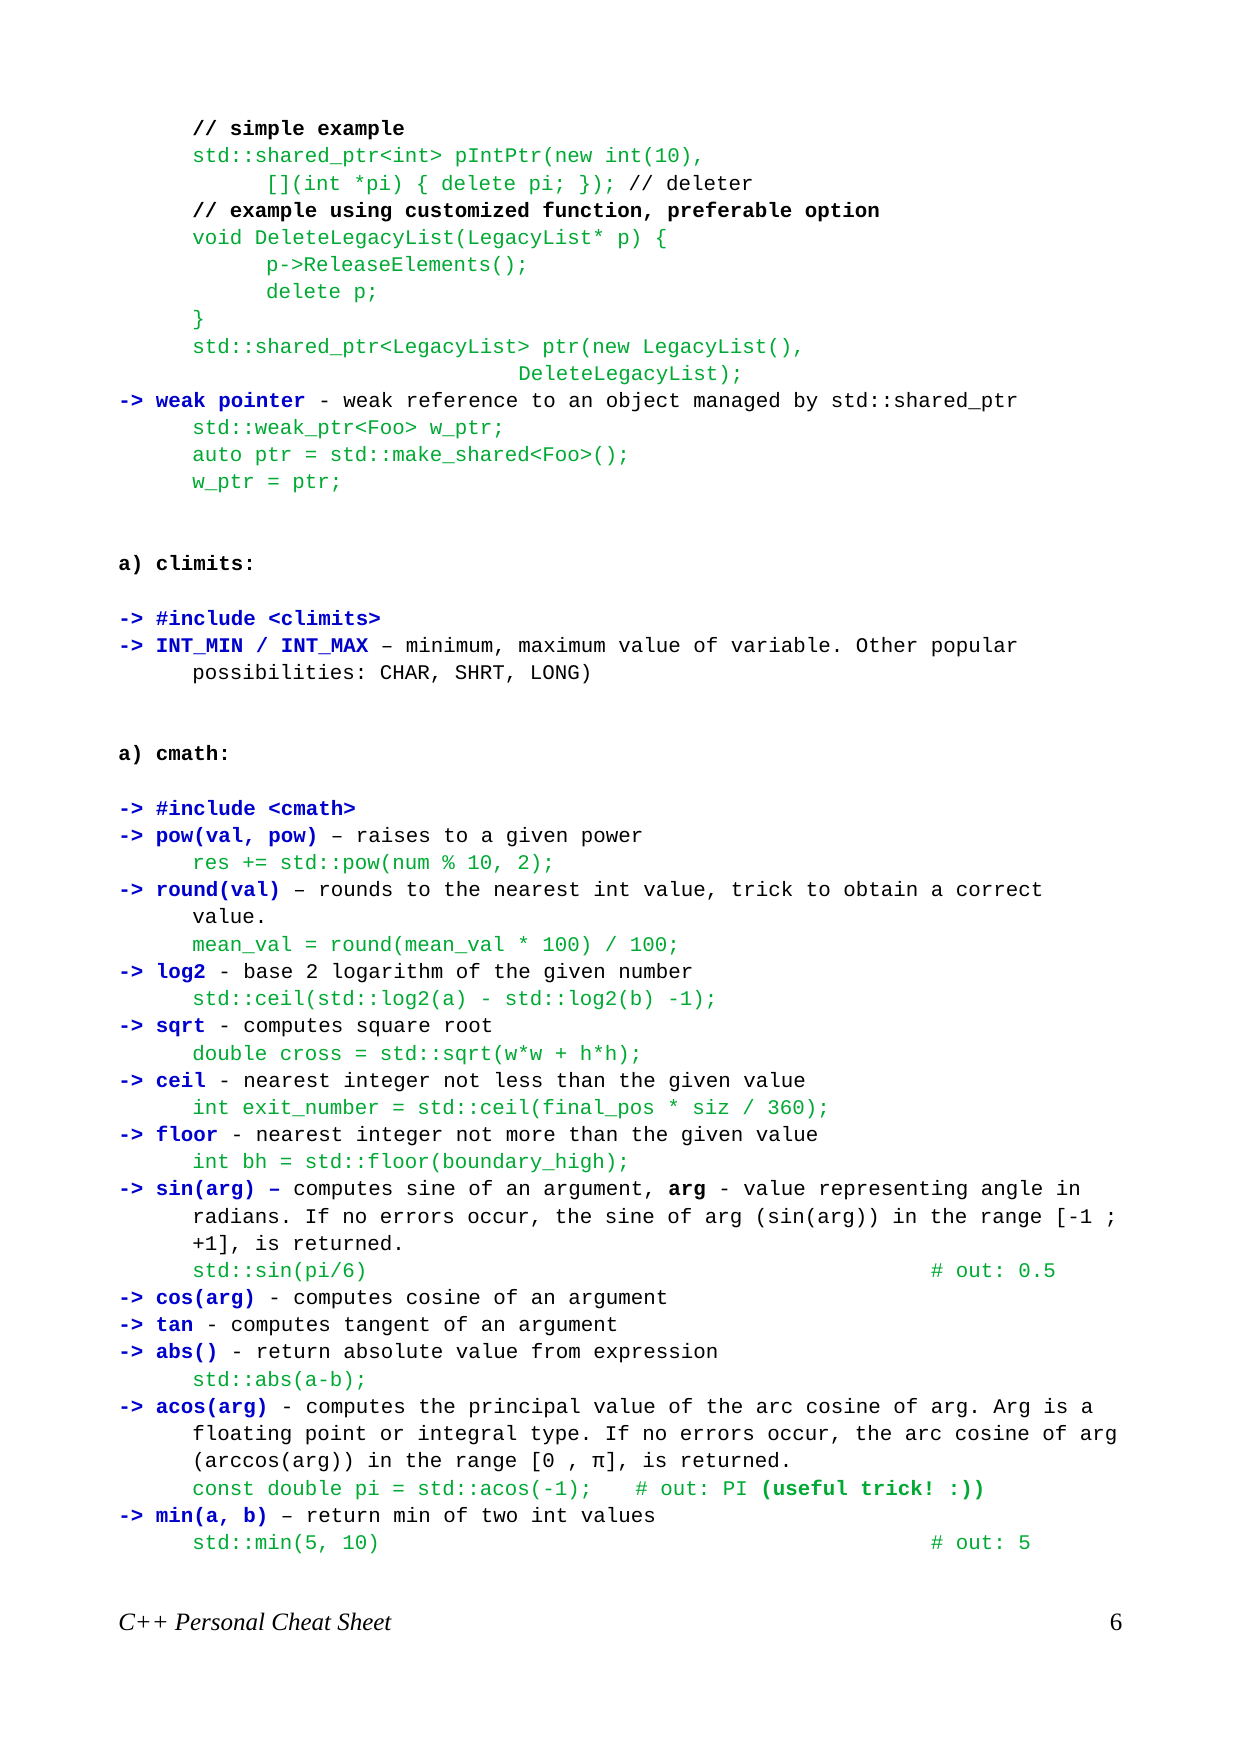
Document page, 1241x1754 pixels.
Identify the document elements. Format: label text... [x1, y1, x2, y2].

text -> #include <cmath> [118, 798, 1122, 821]
text int exit_number = std::ceil(final_pos * siz / 360); [118, 1097, 1122, 1121]
text -> #include <climits> [118, 607, 1122, 631]
text a) cmath: [118, 743, 1122, 767]
text res += std::pow(num % 10, 2); [118, 852, 1122, 876]
text -> floor - nearest integer not more than the given value [118, 1124, 1122, 1148]
text std::shared_ptr<LegacyList> ptr(new LegacyList(), [118, 336, 1122, 359]
text } [118, 308, 1122, 332]
text mean_val = round(mean_val * 100) / 100; [118, 934, 1122, 957]
text -> log2 - base 2 logarithm of the given number [118, 961, 1122, 984]
text DeleteLegacyList); [118, 363, 1122, 386]
text std::weak_ptr<Foo> w_ptr; [118, 417, 1122, 441]
text // example using customized function, preferable option [118, 200, 1122, 223]
text std::shared_ptr<int> pIntPtr(new int(10), [118, 145, 1122, 169]
text std::min(5, 10) # out: 5 [118, 1532, 1122, 1556]
text int bh = std::floor(boundary_high); [118, 1151, 1122, 1175]
text -> tan - computes tangent of an argument [118, 1314, 1122, 1338]
text -> abs() - return absolute value from expression [118, 1342, 1122, 1365]
text -> cos(arg) - computes cosine of an argument [118, 1287, 1122, 1311]
text double cross = std::sqrt(w*w + h*h); [118, 1042, 1122, 1066]
text -> min(a, b) – return min of two int values [118, 1505, 1122, 1528]
text -> weak pointer - weak reference to an object managed by std::shared_ptr [118, 390, 1122, 414]
text const double pi = std::acos(-1); # out: PI (useful trick! :)) [118, 1477, 1122, 1501]
text a) climits: [118, 553, 1122, 577]
text -> sin(arg) – computes sine of an argument, arg - value representing angle in radians. If no errors occur, the sine of arg (sin(arg)) in the range [-1 ; +1], is returned. [118, 1178, 1122, 1256]
text std::abs(a-b); [118, 1369, 1122, 1392]
text std::sin(pi/6) # out: 0.5 [118, 1260, 1122, 1284]
text std::ceil(std::log2(a) - std::log2(b) -1); [118, 988, 1122, 1012]
text -> pow(val, pow) – raises to a given power [118, 825, 1122, 849]
text void DeleteLegacyList(LegacyList* p) { [118, 227, 1122, 251]
text -> round(val) – rounds to the nearest int value, trick to obtain a correct value. [118, 879, 1122, 930]
text -> acos(arg) - computes the principal value of the arc cosine of arg. Arg is a floating point or integral type. If no errors occur, the arc cosine of arg (arccos(arg)) in the range [0 , π], is returned. [118, 1396, 1122, 1474]
text -> ceil - nearest integer not less than the given value [118, 1070, 1122, 1093]
text p->ReleaseElements(); [118, 254, 1122, 278]
text [](int *pi) { delete pi; }); // deleter [118, 172, 1122, 196]
text w_ptr = ptr; [118, 472, 1122, 495]
text auto ptr = std::make_shared<Foo>(); [118, 444, 1122, 468]
text -> sqrt - computes square root [118, 1015, 1122, 1039]
text -> INT_MIN / INT_MAX – minimum, maximum value of variable. Other popular possibilities: CHAR, SHRT, LONG) [118, 635, 1122, 686]
text // simple example [118, 118, 1122, 142]
text delete p; [118, 281, 1122, 305]
